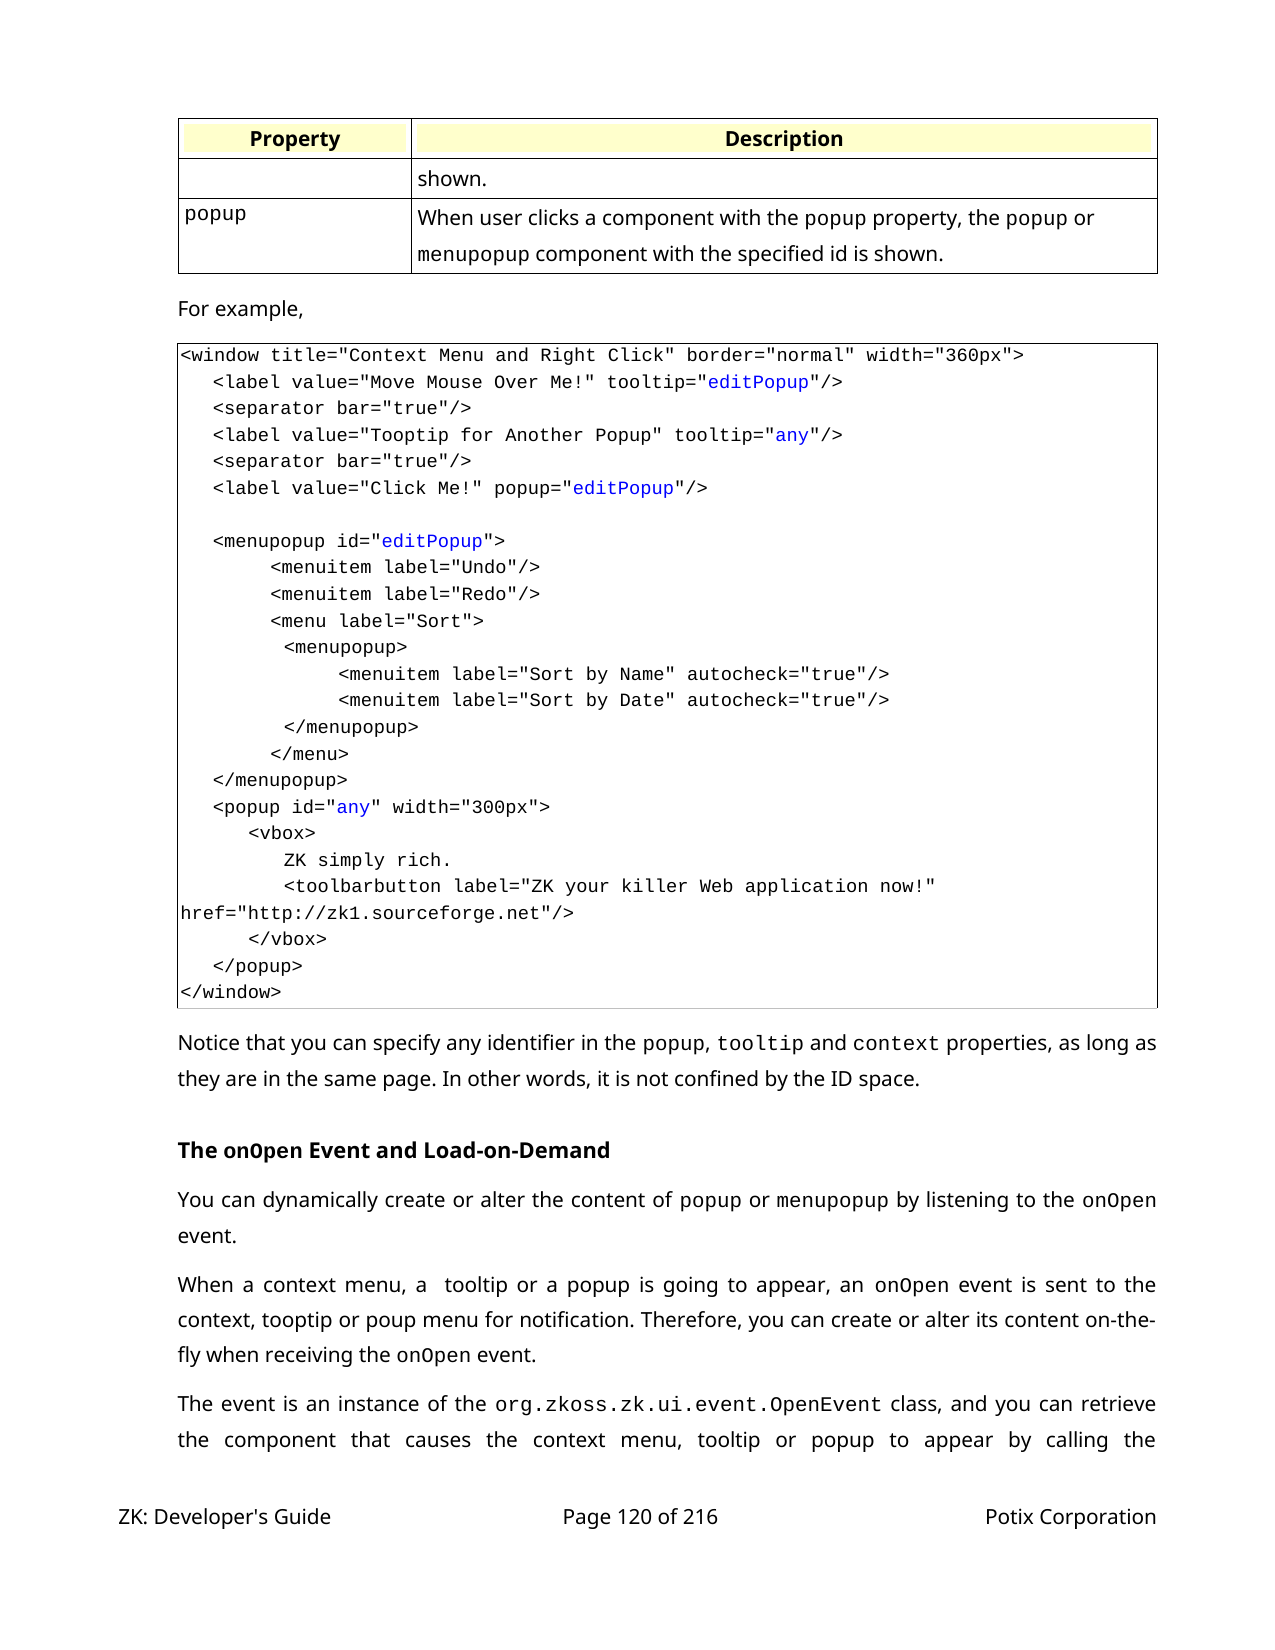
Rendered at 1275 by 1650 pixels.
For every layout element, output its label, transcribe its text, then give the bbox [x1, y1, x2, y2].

table_cell [179, 159, 411, 198]
table_cell shown. [412, 159, 1157, 198]
table_cell popup [179, 199, 411, 273]
table_header Description [412, 119, 1157, 158]
table_header Property [179, 119, 411, 158]
table_cell When user clicks a component with the popup property, the popup or menupopup component with the specified id is shown. [412, 199, 1157, 273]
text <window title="Context Menu and Right Click" border="normal" width="360px"> <label value="Move Mouse Over Me!" tooltip="editPopup"/> <separator bar="true"/> <label value="Tooptip for Another Popup" tooltip="any"/> <separator bar="true"/> <label value="Click Me!" popup="editPopup"/> <menupopup id="editPopup"> <menuitem label="Undo"/> <menuitem label="Redo"/> <menu label="Sort"> <menupopup> <menuitem label="Sort by Name" autocheck="true"/> <menuitem label="Sort by Date" autocheck="true"/> </menupopup> </menu> </menupopup> <popup id="any" width="300px"> <vbox> ZK simply rich. <toolbarbutton label="ZK your killer Web application now!" href="http://zk1.sourceforge.net"/> </vbox> </popup> </window> [178, 344, 1157, 1008]
text Notice that you can specify any identifier in the popup, tooltip and context properties, as long as they are in the same page. In other words, it is not confined by the ID space. [177, 1028, 1157, 1092]
text You can dynamically create or alter the content of popup or menupopup by listening to the onOpen event. [177, 1185, 1157, 1249]
text For example, [177, 294, 1157, 322]
text The event is an instance of the org.zkoss.zk.ui.event.OpenEvent class, and you can retrieve the component that causes the context menu, tooltip or popup to appear by calling the [177, 1389, 1157, 1453]
text When a context menu, a tooltip or a popup is going to appear, an onOpen event is sent to the context, tooptip or poup menu for notification. Therefore, you can create or alter its content on-the-fly when receiving the onOpen event. [177, 1270, 1157, 1369]
subtitle The onOpen Event and Load-on-Demand [177, 1134, 1157, 1165]
